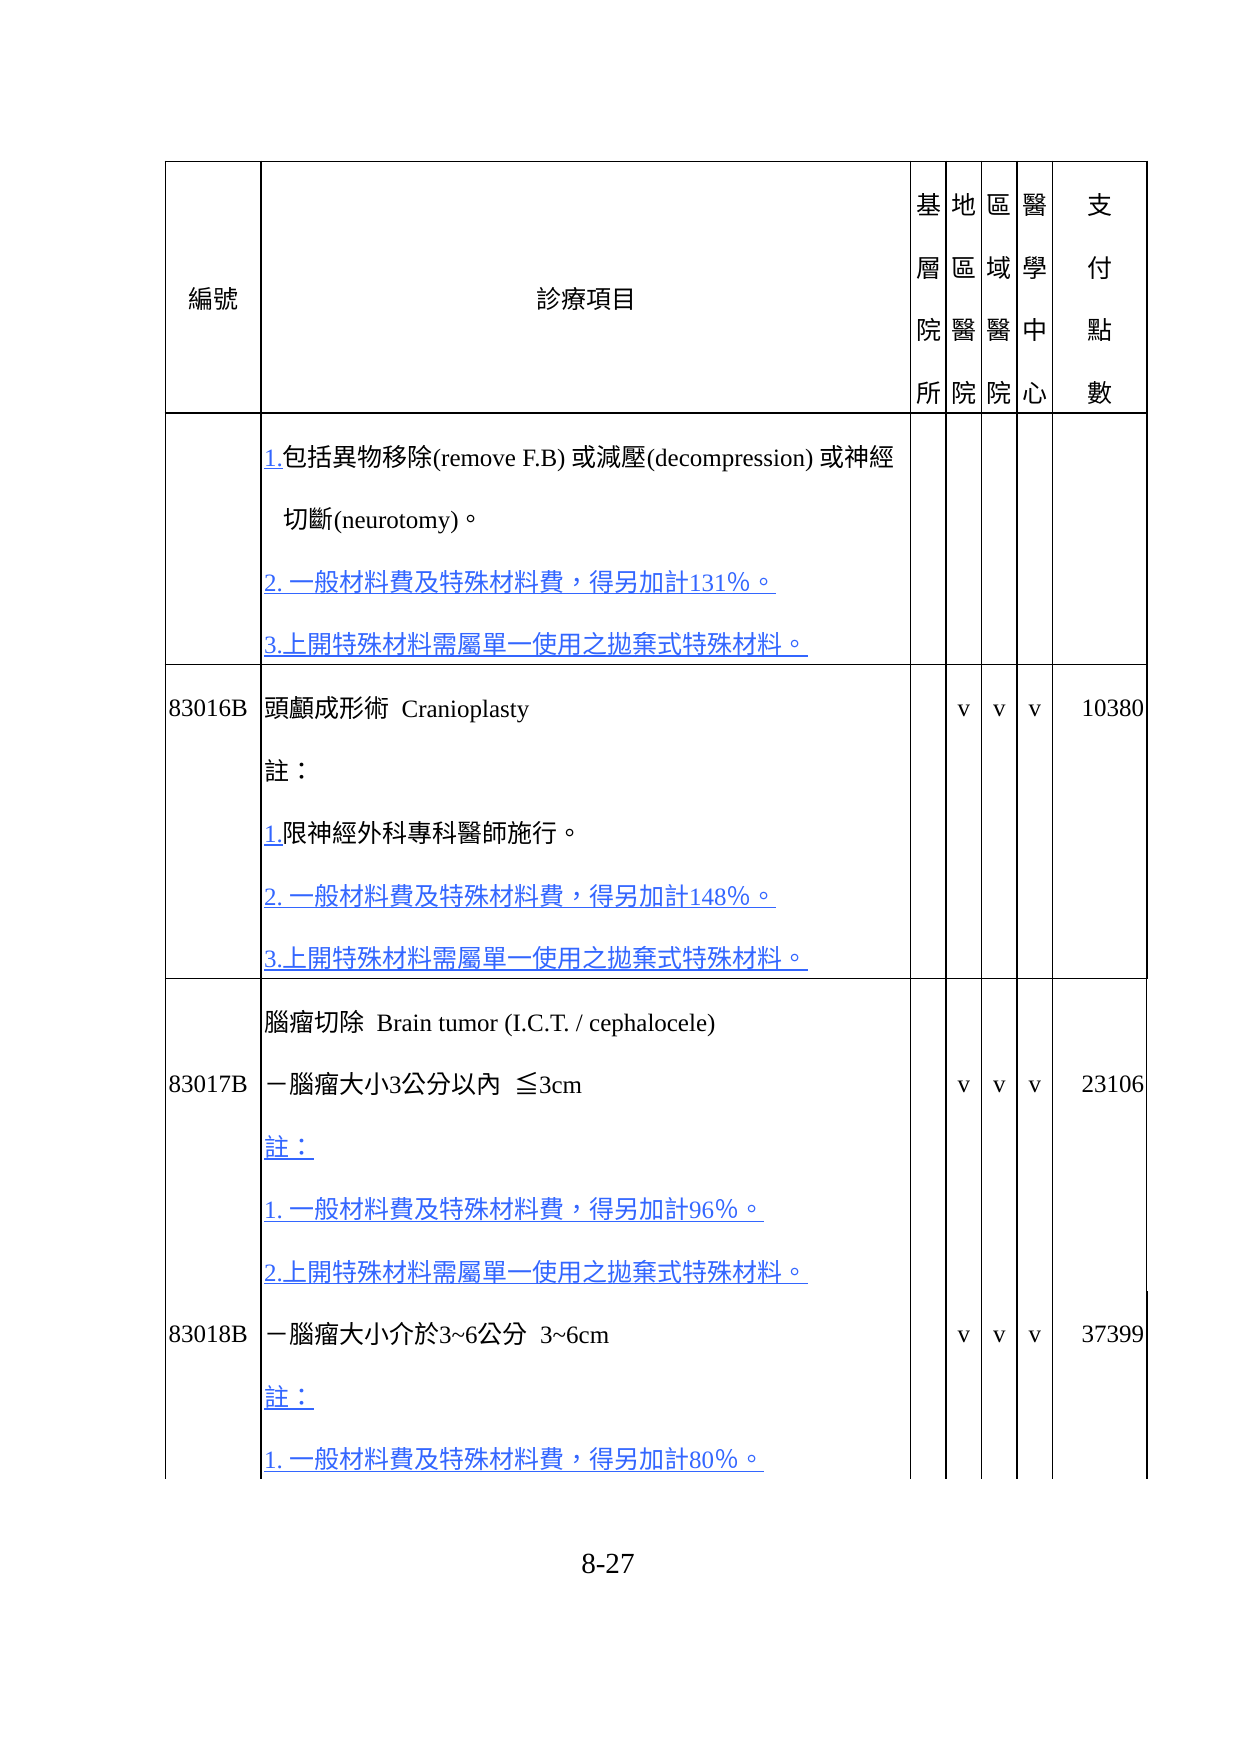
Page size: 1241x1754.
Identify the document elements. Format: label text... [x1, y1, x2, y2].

table_header 區 域 醫 院 [982, 162, 1016, 412]
table_cell v [1018, 1041, 1052, 1291]
table_cell [982, 979, 1016, 1041]
table_cell [1018, 979, 1052, 1041]
table_header 基 層 院 所 [911, 162, 945, 412]
table_cell 1.包括異物移除(remove F.B) 或減壓(decompression) 或神經切斷(neurotomy)。 2. 一般材料費及特殊材料費，得另加計131％。 3.上開特殊材料需屬單一使用之拋棄式特殊材料。 [262, 414, 910, 664]
table_cell [1018, 414, 1052, 664]
table_header 編號 [166, 162, 260, 412]
table_cell 37399 [1053, 1291, 1146, 1479]
table_cell －腦瘤大小介於3~6公分 3~6cm 註： 1. 一般材料費及特殊材料費，得另加計80％。 [262, 1291, 910, 1479]
table_cell 83018B [166, 1291, 260, 1479]
table_cell [911, 1291, 945, 1479]
table_cell [911, 1041, 945, 1291]
table_cell v [947, 1291, 981, 1479]
table_header 醫 學 中 心 [1018, 162, 1052, 412]
table_cell [947, 979, 981, 1041]
table_cell [982, 414, 1016, 664]
table_cell 23106 [1053, 1041, 1146, 1291]
table_cell v [1018, 665, 1052, 978]
table_cell [166, 979, 260, 1041]
table_cell 10380 [1053, 665, 1146, 978]
table_cell v [947, 665, 981, 978]
table_cell 頭顱成形術 Cranioplasty 註： 1.限神經外科專科醫師施行。 2. 一般材料費及特殊材料費，得另加計148％。 3.上開特殊材料需屬單一使用之拋棄式特殊材料。 [262, 665, 910, 978]
table_cell [911, 414, 945, 664]
table_cell v [982, 665, 1016, 978]
table_header 診療項目 [262, 162, 910, 412]
table_cell [166, 414, 260, 664]
table_cell [947, 414, 981, 664]
table_cell －腦瘤大小3公分以內 ≦3cm 註： 1. 一般材料費及特殊材料費，得另加計96％。 2.上開特殊材料需屬單一使用之拋棄式特殊材料。 [262, 1041, 910, 1291]
table_cell v [947, 1041, 981, 1291]
table_cell [911, 665, 945, 978]
table_cell 腦瘤切除 Brain tumor (I.C.T. / cephalocele) [262, 979, 910, 1041]
table_cell [911, 979, 945, 1041]
table_cell [1053, 414, 1146, 664]
table_cell v [982, 1041, 1016, 1291]
table_cell v [982, 1291, 1016, 1479]
table_cell 83017B [166, 1041, 260, 1291]
table_cell [1053, 979, 1146, 1041]
table_header 支 付 點 數 [1053, 162, 1146, 412]
table_header 地 區 醫 院 [947, 162, 981, 412]
table_cell 83016B [166, 665, 260, 978]
table_cell v [1018, 1291, 1052, 1479]
